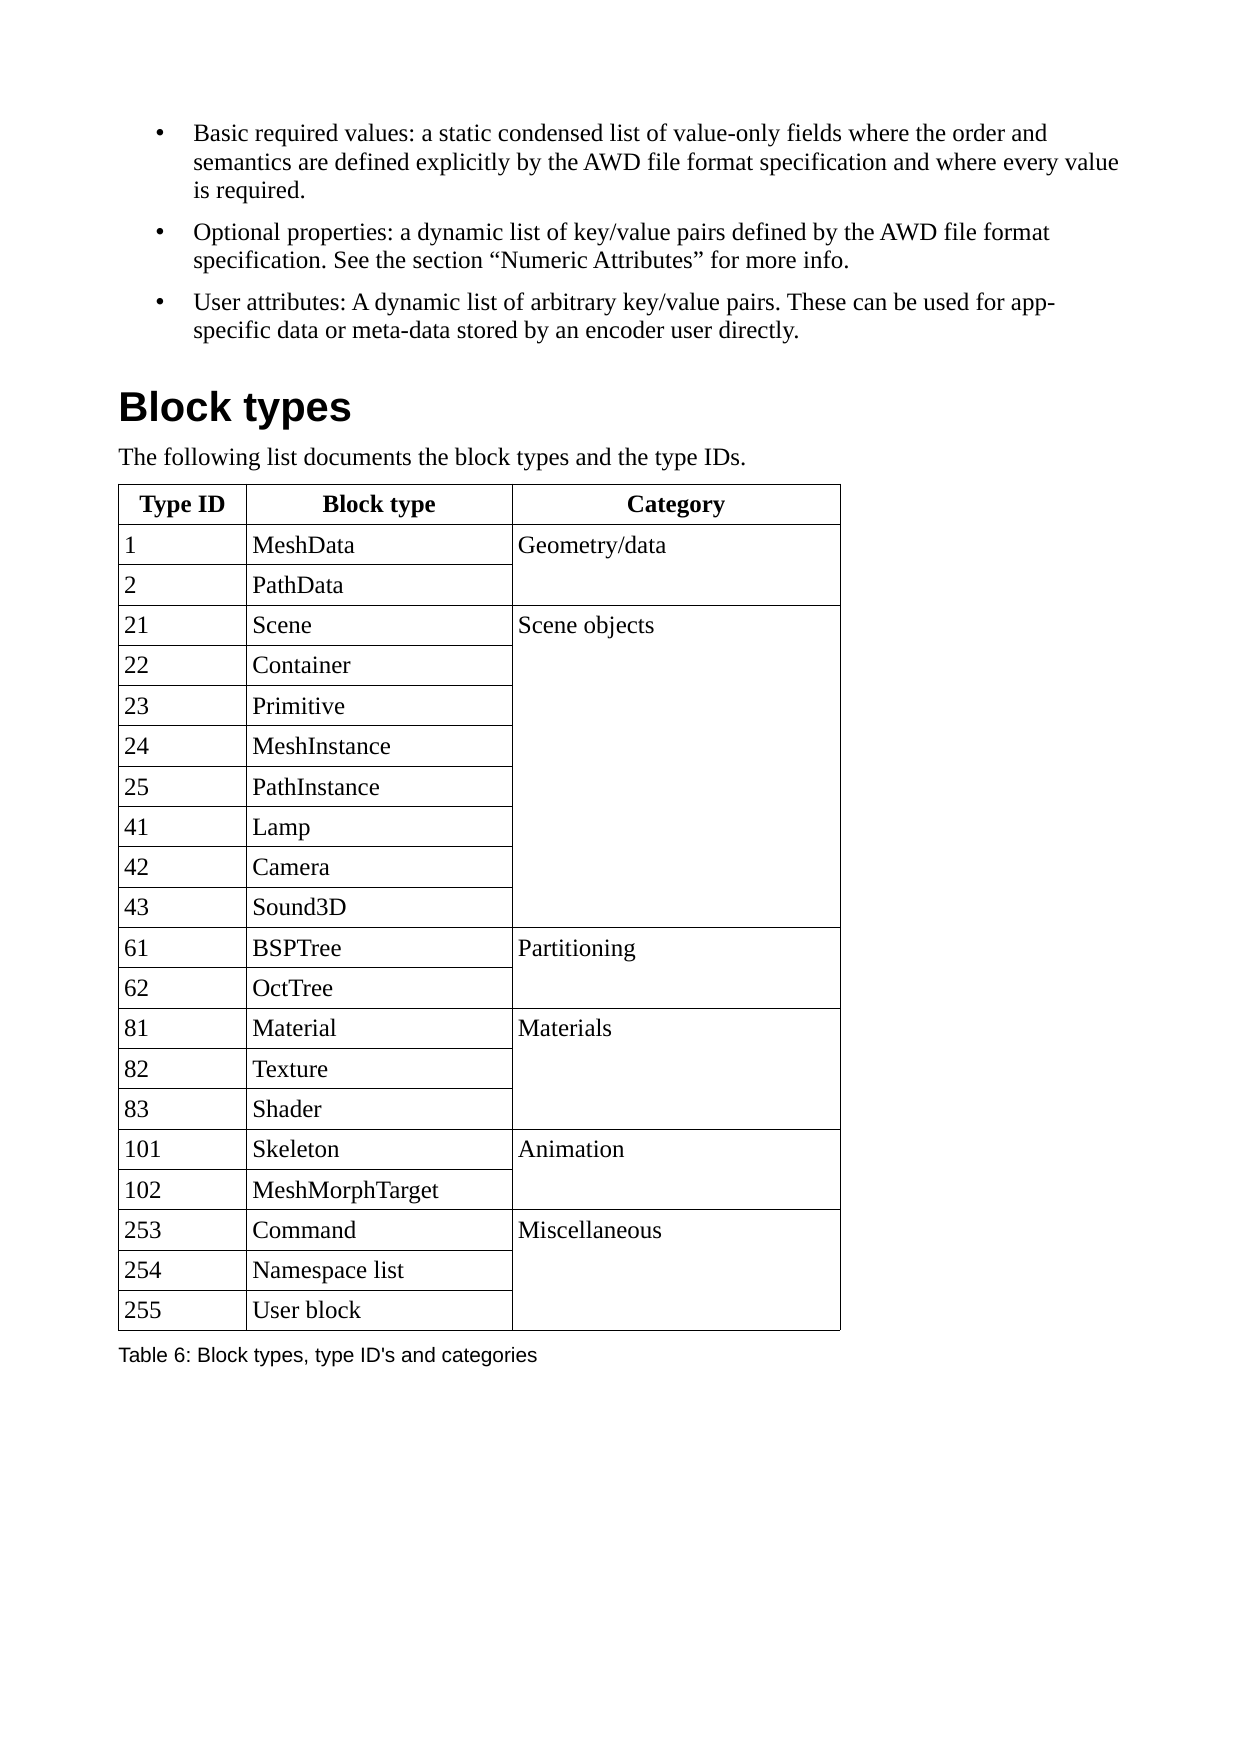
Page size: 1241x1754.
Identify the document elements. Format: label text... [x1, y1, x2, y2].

table_header Category [513, 485, 840, 524]
table_cell Animation [513, 1130, 840, 1209]
table_cell PathData [247, 565, 512, 604]
subtitle Block types [118, 382, 1122, 430]
table_cell 23 [119, 686, 246, 725]
text Table 6: Block types, type ID's and categories [118, 1343, 1122, 1367]
table_header Block type [247, 485, 512, 524]
list Basic required values: a static condensed list of value-only fields where the order and semantics are defined explicitly by the AWD file format specification and where every value is required. [156, 118, 1122, 204]
table_cell Skeleton [247, 1130, 512, 1169]
table_cell 41 [119, 807, 246, 846]
table_cell MeshData [247, 525, 512, 564]
table_cell OctTree [247, 968, 512, 1008]
table_cell Miscellaneous [513, 1210, 840, 1330]
table_cell 102 [119, 1170, 246, 1209]
table_cell 255 [119, 1291, 246, 1330]
table_cell Partitioning [513, 928, 840, 1008]
table_cell 253 [119, 1210, 246, 1249]
table_cell Shader [247, 1089, 512, 1128]
table_cell Materials [513, 1009, 840, 1128]
table_cell 25 [119, 767, 246, 806]
table_cell 24 [119, 726, 246, 766]
table_cell 1 [119, 525, 246, 564]
table_cell Namespace list [247, 1251, 512, 1290]
table_cell Sound3D [247, 888, 512, 927]
table_cell Camera [247, 847, 512, 887]
table_cell Geometry/data [513, 525, 840, 604]
table_cell 254 [119, 1251, 246, 1290]
table_cell 82 [119, 1049, 246, 1088]
table_cell 21 [119, 606, 246, 645]
table_cell Container [247, 646, 512, 685]
table_cell Scene [247, 606, 512, 645]
table_cell 62 [119, 968, 246, 1008]
table_cell 101 [119, 1130, 246, 1169]
table_cell BSPTree [247, 928, 512, 967]
table_cell 61 [119, 928, 246, 967]
table_cell 2 [119, 565, 246, 604]
table_cell PathInstance [247, 767, 512, 806]
table_cell Texture [247, 1049, 512, 1088]
list Optional properties: a dynamic list of key/value pairs defined by the AWD file format specification. See the section “Numeric Attributes” for more info. [156, 217, 1122, 274]
text The following list documents the block types and the type IDs. [118, 442, 1122, 471]
table_cell Primitive [247, 686, 512, 725]
table_cell Command [247, 1210, 512, 1249]
table_cell MeshMorphTarget [247, 1170, 512, 1209]
table_cell Material [247, 1009, 512, 1048]
table_cell Scene objects [513, 606, 840, 927]
table_header Type ID [119, 485, 246, 524]
table_cell 43 [119, 888, 246, 927]
table_cell User block [247, 1291, 512, 1330]
list User attributes: A dynamic list of arbitrary key/value pairs. These can be used for app-specific data or meta-data stored by an encoder user directly. [156, 287, 1122, 344]
table_cell 81 [119, 1009, 246, 1048]
table_cell Lamp [247, 807, 512, 846]
table_cell 83 [119, 1089, 246, 1128]
table_cell 22 [119, 646, 246, 685]
table_cell 42 [119, 847, 246, 887]
table_cell MeshInstance [247, 726, 512, 766]
